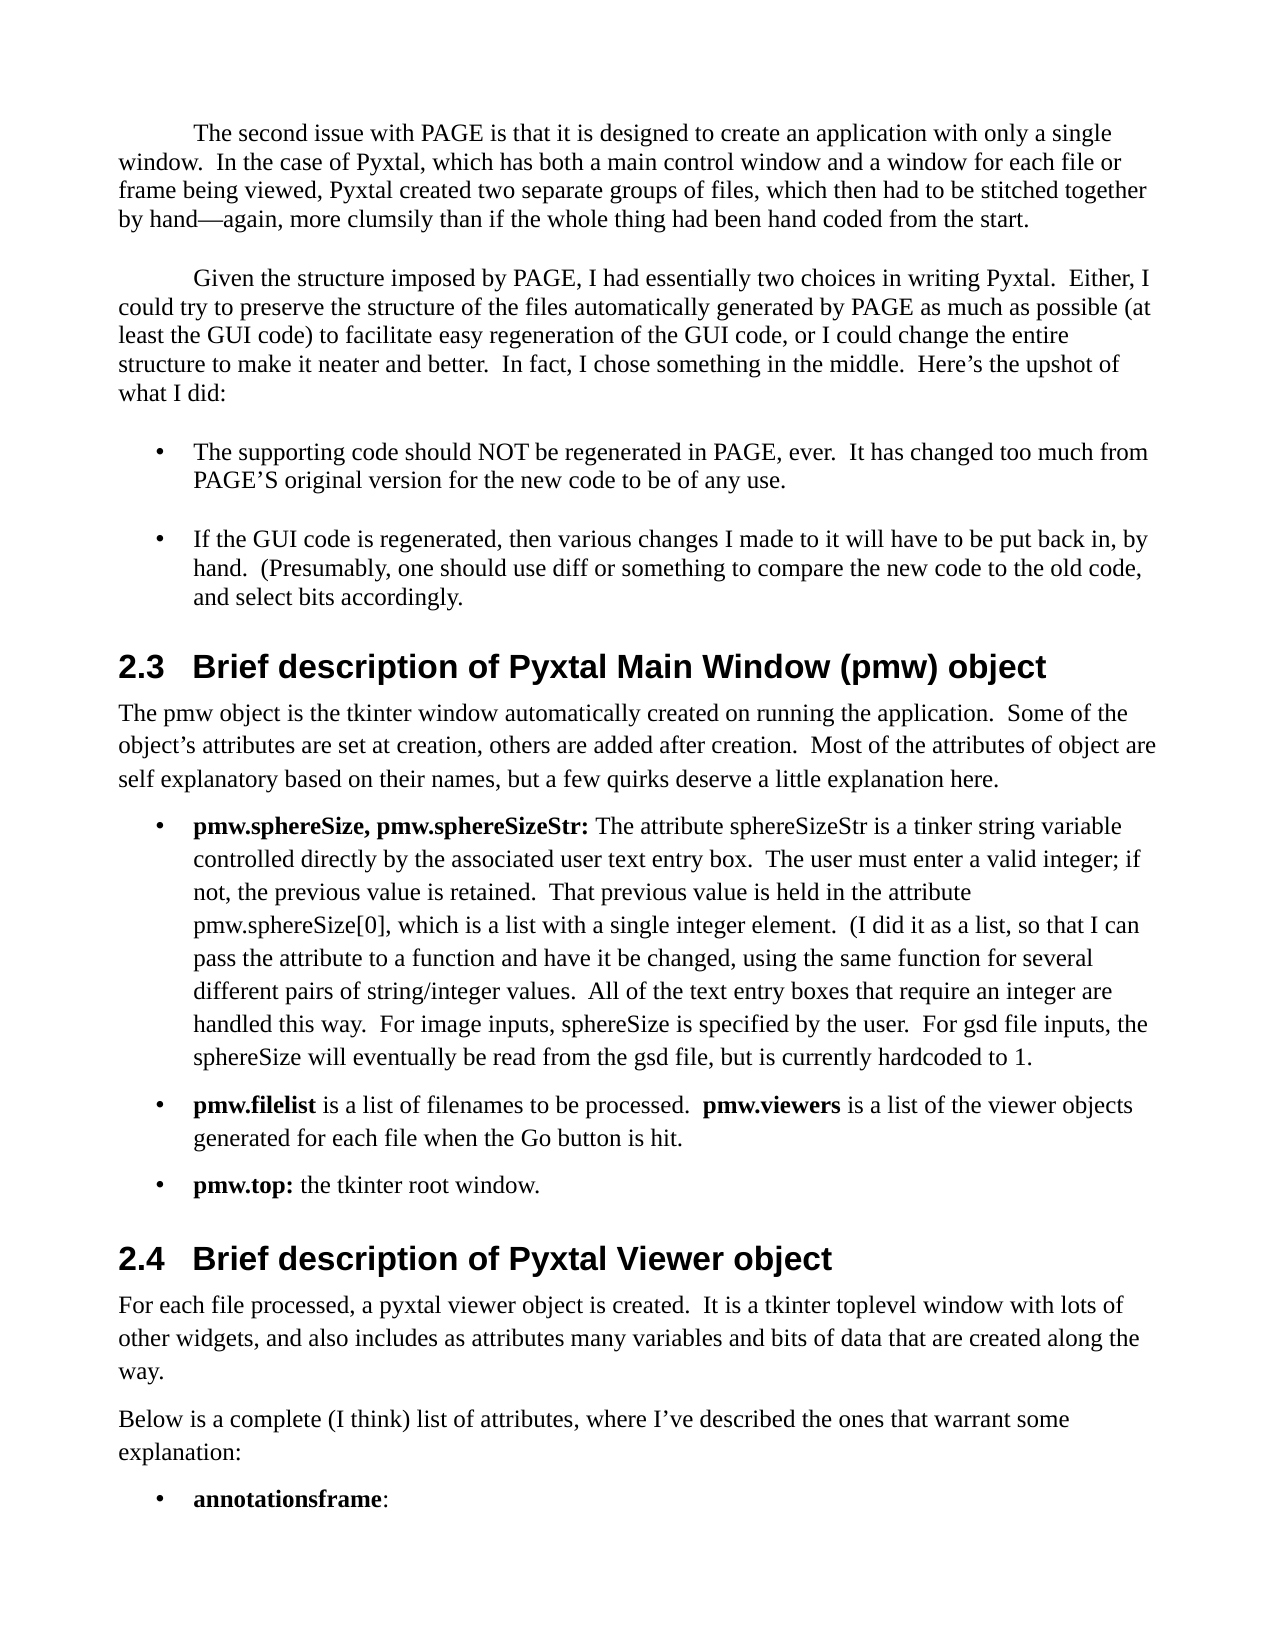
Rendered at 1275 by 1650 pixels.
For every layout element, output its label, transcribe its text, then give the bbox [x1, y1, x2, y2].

subtitle Brief description of Pyxtal Viewer object [118, 1239, 1157, 1278]
subtitle Brief description of Pyxtal Main Window (pmw) object [118, 646, 1157, 685]
list The supporting code should NOT be regenerated in PAGE, ever. It has changed too much from PAGE’S original version for the new code to be of any use. [156, 437, 1157, 494]
list annotationsframe: [156, 1484, 1157, 1513]
list pmw.filelist is a list of filenames to be processed. pmw.viewers is a list of the viewer objects generated for each file when the Go button is hit. [156, 1090, 1157, 1152]
text For each file processed, a pyxtal viewer object is created. It is a tkinter toplevel window with lots of other widgets, and also includes as attributes many variables and bits of data that are created along the way. [118, 1290, 1157, 1385]
list pmw.sphereSize, pmw.sphereSizeStr: The attribute sphereSizeStr is a tinker string variable controlled directly by the associated user text entry box. The user must enter a valid integer; if not, the previous value is retained. That previous value is held in the attribute pmw.sphereSize[0], which is a list with a single integer element. (I did it as a list, so that I can pass the attribute to a function and have it be changed, using the same function for several different pairs of string/integer values. All of the text entry boxes that require an integer are handled this way. For image inputs, sphereSize is specified by the user. For gsd file inputs, the sphereSize will eventually be read from the gsd file, but is currently hardcoded to 1. [156, 811, 1157, 1071]
list If the GUI code is regenerated, then various changes I made to it will have to be put back in, by hand. (Presumably, one should use diff or something to compare the new code to the old code, and select bits accordingly. [156, 524, 1157, 611]
text Given the structure imposed by PAGE, I had essentially two choices in writing Pyxtal. Either, I could try to preserve the structure of the files automatically generated by PAGE as much as possible (at least the GUI code) to facilitate easy regeneration of the GUI code, or I could change the entire structure to make it neater and better. In fact, I chose something in the middle. Here’s the upshot of what I did: [118, 263, 1157, 407]
list pmw.top: the tkinter root window. [156, 1171, 1157, 1199]
text The second issue with PAGE is that it is designed to create an application with only a single window. In the case of Pyxtal, which has both a main control window and a window for each file or frame being viewed, Pyxtal created two separate groups of files, which then had to be stitched together by hand—again, more clumsily than if the whole thing had been hand coded from the start. [118, 118, 1157, 233]
text Below is a complete (I think) list of attributes, where I’ve described the ones that warrant some explanation: [118, 1404, 1157, 1466]
text The pmw object is the tkinter window automatically created on running the application. Some of the object’s attributes are set at creation, others are added after creation. Most of the attributes of object are self explanatory based on their names, but a few quirks deserve a little explanation here. [118, 698, 1157, 792]
